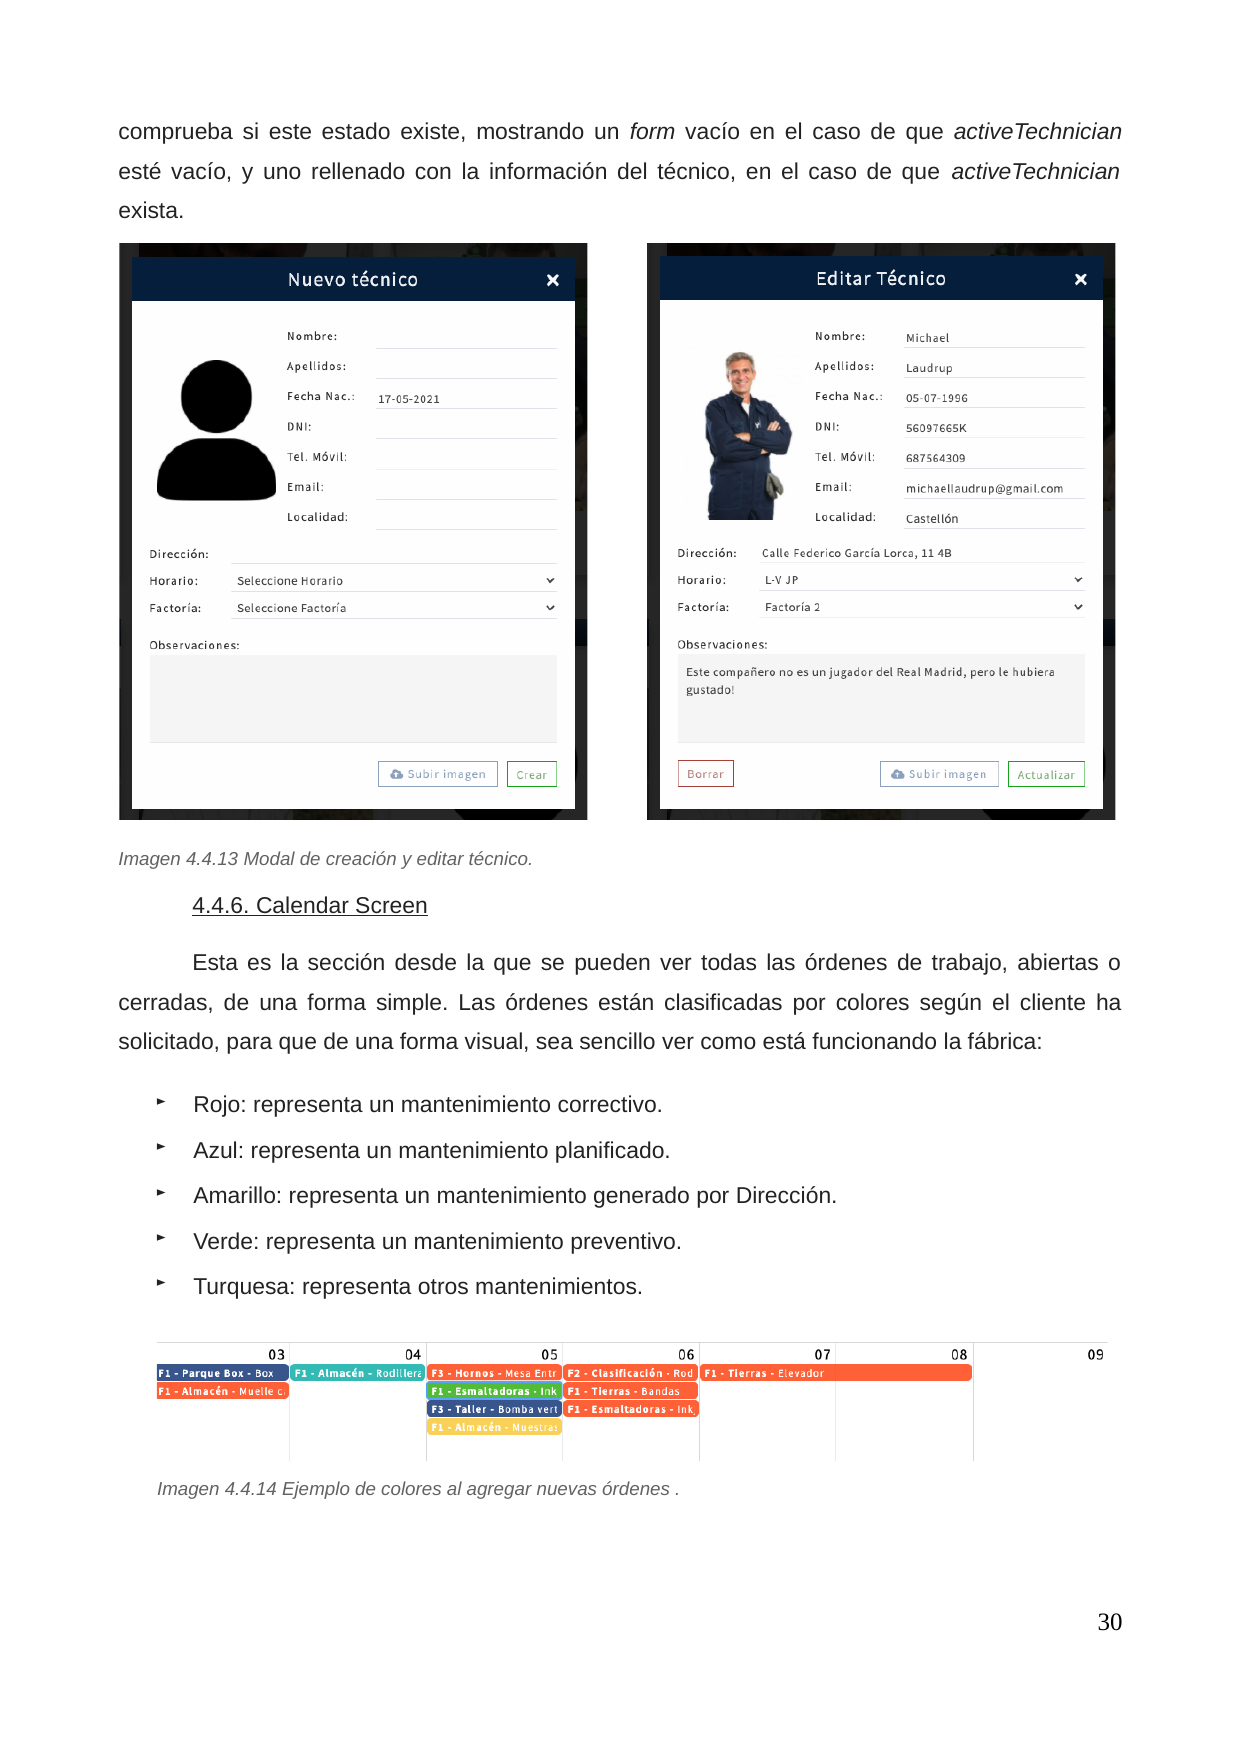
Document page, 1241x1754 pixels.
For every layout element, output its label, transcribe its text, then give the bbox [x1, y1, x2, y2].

text Imagen 4.4.14 Ejemplo de colores al agregar nuevas órdenes . [157, 1461, 1108, 1500]
text Imagen 4.4.13 Modal de creación y editar técnico. [118, 820, 1122, 870]
list Amarillo: representa un mantenimiento generado por Dirección. [156, 1182, 1122, 1209]
list Rojo: representa un mantenimiento correctivo. [156, 1091, 1122, 1118]
picture [647, 243, 1116, 820]
text 4.4.6. Calendar Screen [118, 892, 1122, 918]
text comprueba si este estado existe, mostrando un form vacío en el caso de que activeTechnician esté vacío, y uno rellenado con la información del técnico, en el caso de que activeTechnician exista. [118, 118, 1122, 223]
picture [119, 243, 588, 820]
picture [156, 1342, 1108, 1461]
text Esta es la sección desde la que se pueden ver todas las órdenes de trabajo, abiertas o cerradas, de una forma simple. Las órdenes están clasificadas por colores según el cliente ha solicitado, para que de una forma visual, sea sencillo ver como está funcionando la fábrica: [118, 949, 1122, 1055]
list Azul: representa un mantenimiento planificado. [156, 1137, 1122, 1163]
list Turquesa: representa otros mantenimientos. [156, 1273, 1122, 1299]
list Verde: representa un mantenimiento preventivo. [156, 1228, 1122, 1254]
